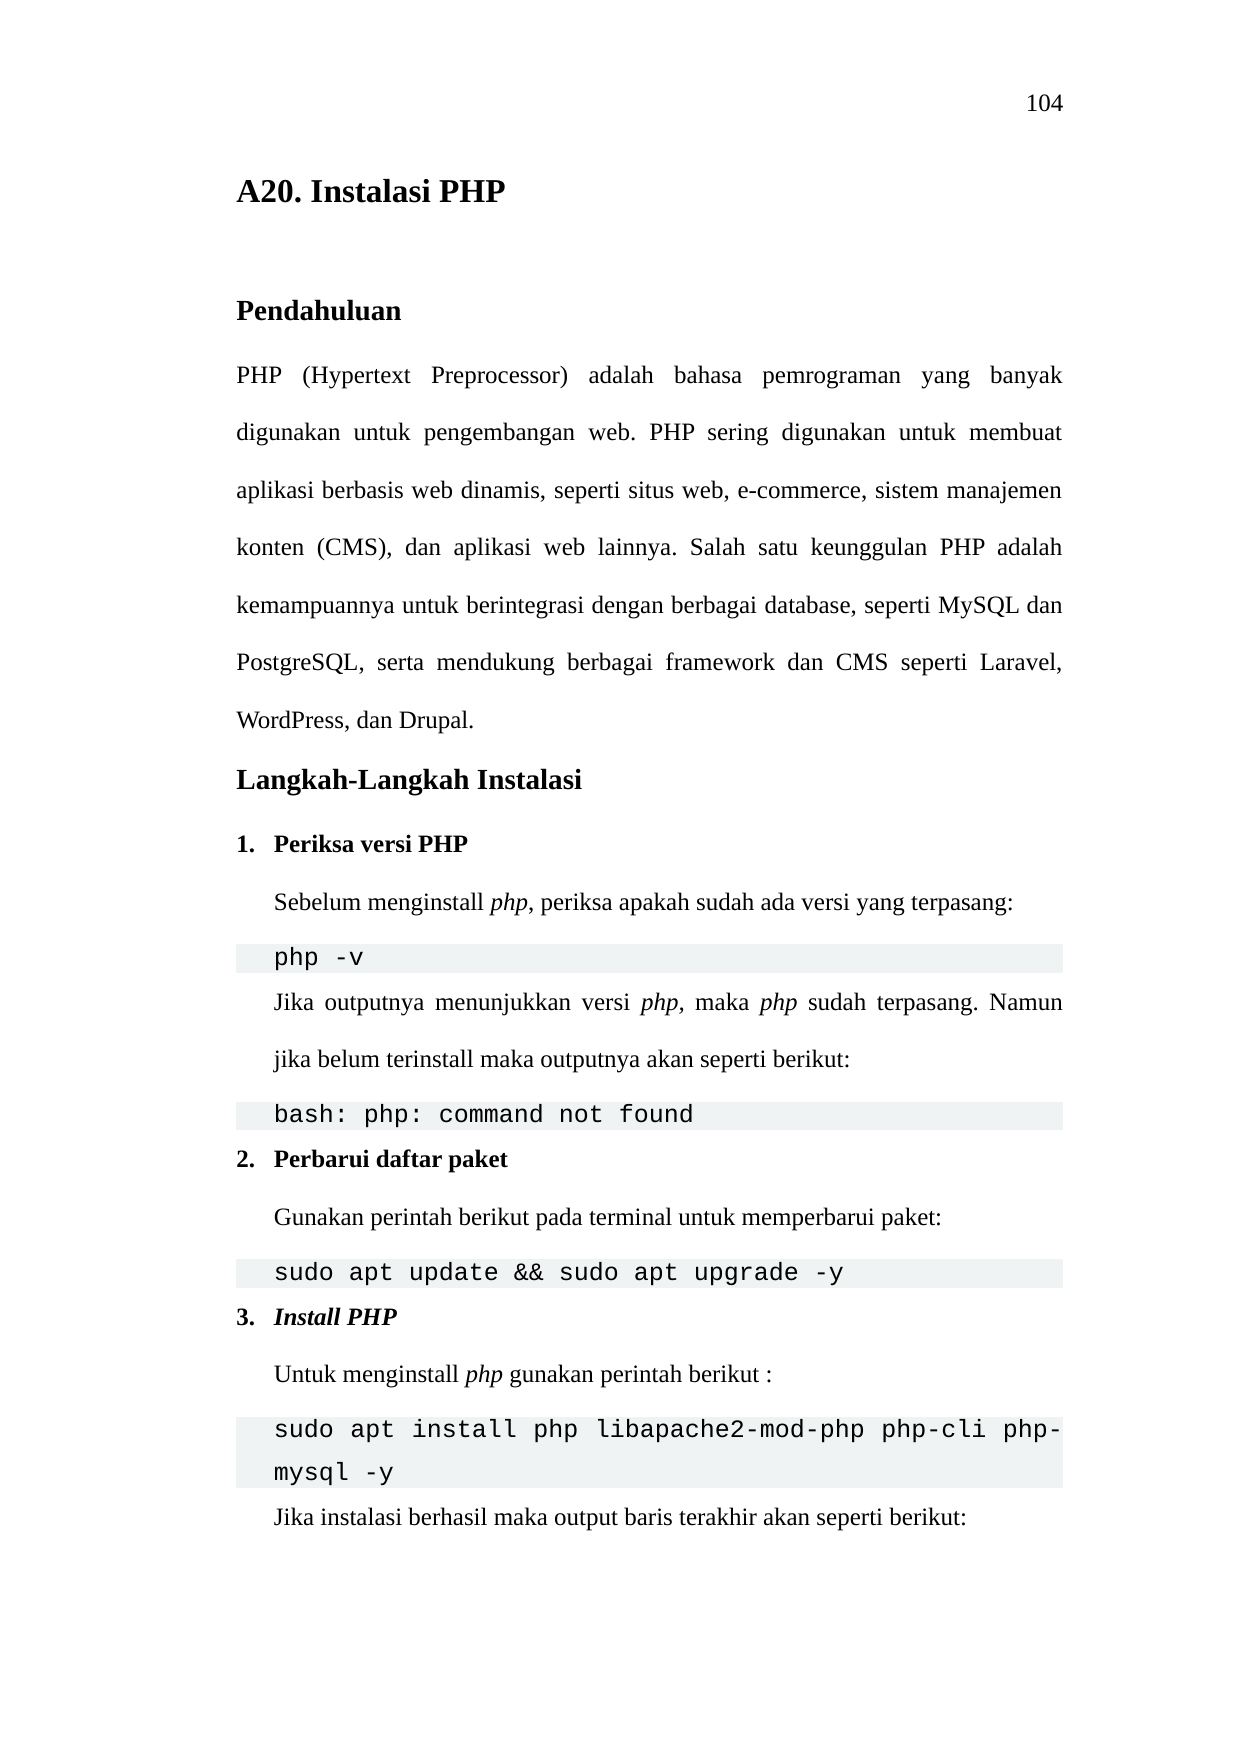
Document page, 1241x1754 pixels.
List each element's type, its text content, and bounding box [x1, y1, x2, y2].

list Sebelum menginstall php, periksa apakah sudah ada versi yang terpasang: [236, 887, 1063, 916]
list Jika outputnya menunjukkan versi php, maka php sudah terpasang. Namun jika belum terinstall maka outputnya akan seperti berikut: [236, 987, 1063, 1073]
list php -v [236, 944, 1063, 973]
list Untuk menginstall php gunakan perintah berikut : [236, 1359, 1063, 1388]
list Gunakan perintah berikut pada terminal untuk memperbarui paket: [236, 1202, 1063, 1231]
list Periksa versi PHP [236, 829, 1063, 858]
list Perbarui daftar paket [236, 1144, 1063, 1173]
text Pendahuluan [236, 293, 1063, 326]
list Install PHP [236, 1302, 1063, 1331]
text PHP (Hypertext Preprocessor) adalah bahasa pemrograman yang banyak digunakan untuk pengembangan web. PHP sering digunakan untuk membuat aplikasi berbasis web dinamis, seperti situs web, e-commerce, sistem manajemen konten (CMS), dan aplikasi web lainnya. Salah satu keunggulan PHP adalah kemampuannya untuk berintegrasi dengan berbagai database, seperti MySQL dan PostgreSQL, serta mendukung berbagai framework dan CMS seperti Laravel, WordPress, dan Drupal. [236, 360, 1063, 734]
list sudo apt update && sudo apt upgrade -y [236, 1259, 1063, 1288]
text Langkah-Langkah Instalasi [236, 762, 1063, 796]
list bash: php: command not found [236, 1102, 1063, 1130]
list sudo apt install php libapache2-mod-php php-cli php-mysql -y [236, 1417, 1063, 1488]
subtitle A20. Instalasi PHP [236, 172, 1063, 210]
list Jika instalasi berhasil maka output baris terakhir akan seperti berikut: [236, 1502, 1063, 1531]
